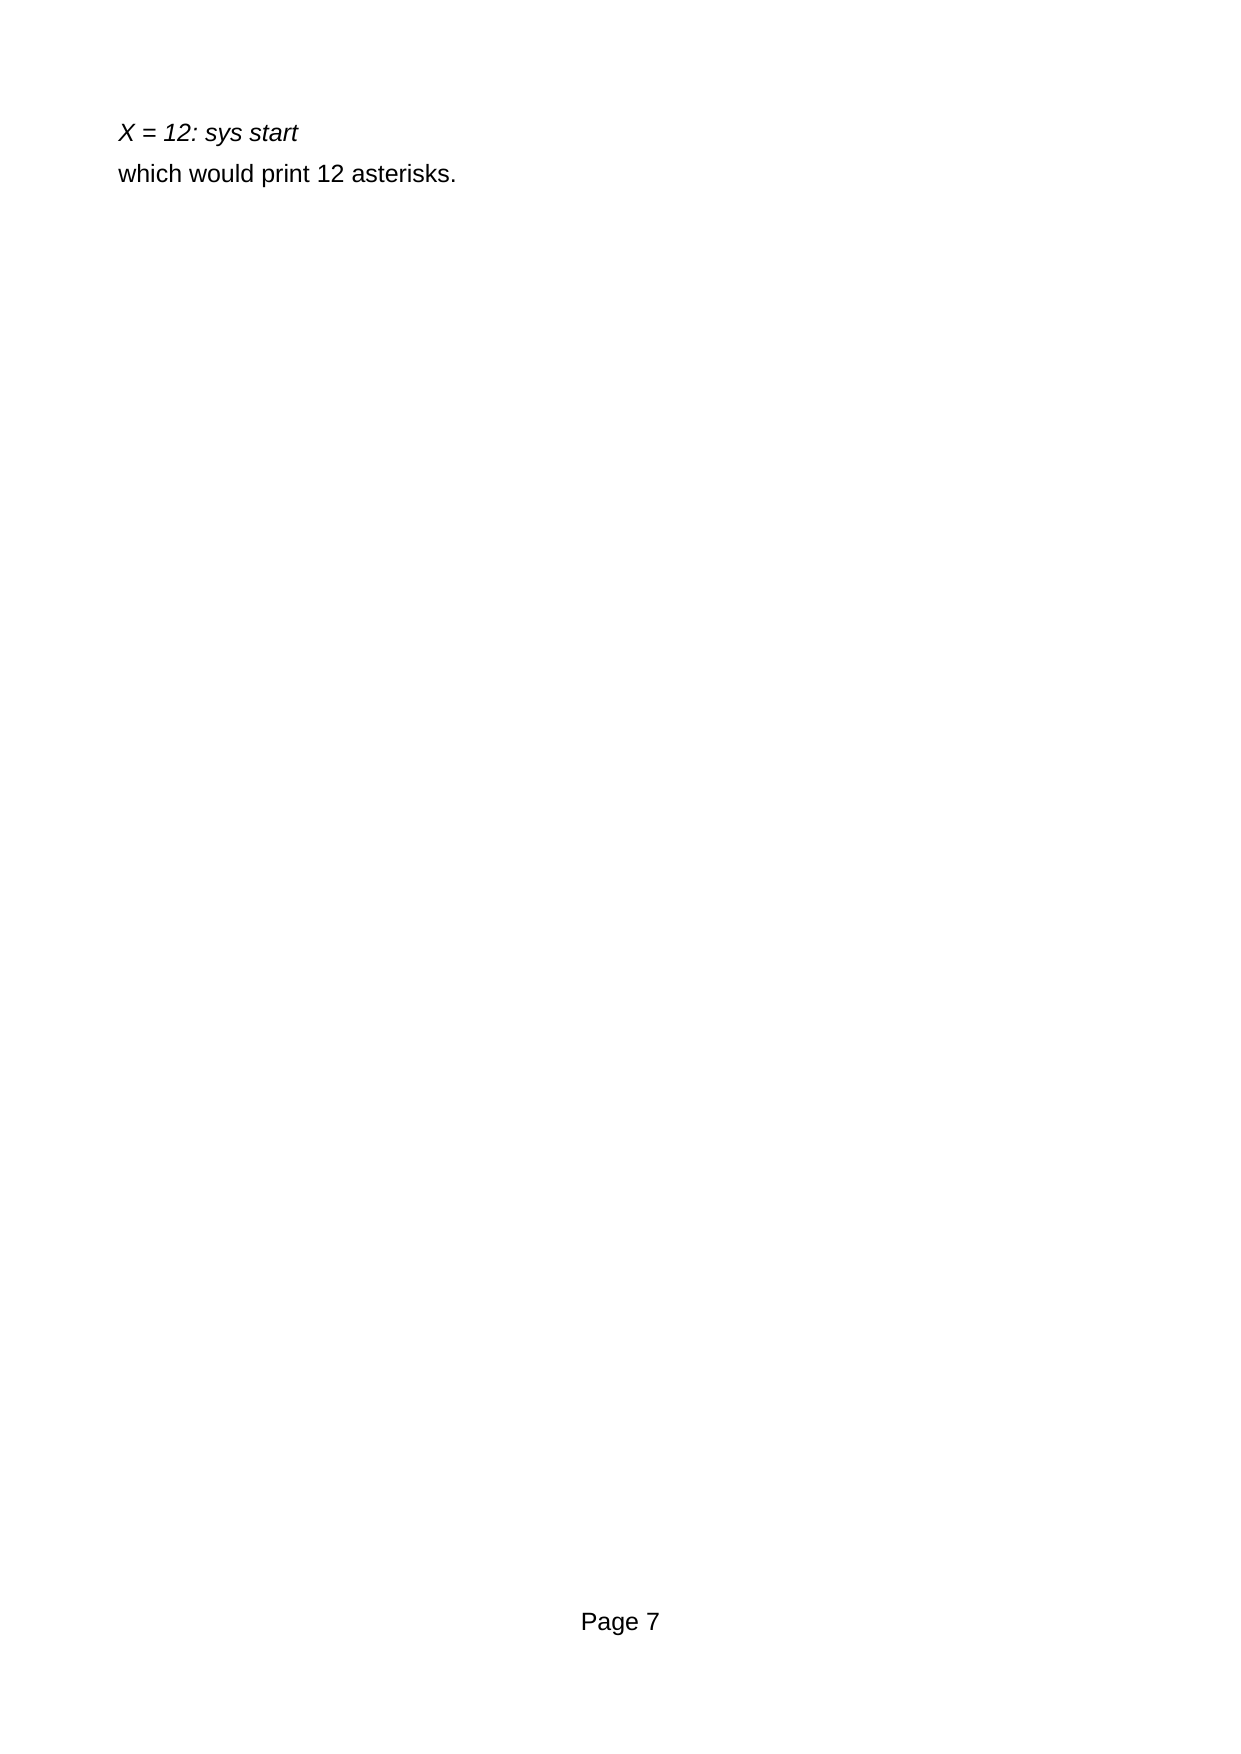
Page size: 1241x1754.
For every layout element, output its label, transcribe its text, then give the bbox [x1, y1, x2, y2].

text X = 12: sys start [118, 118, 1122, 147]
text which would print 12 asterisks. [118, 159, 1122, 187]
